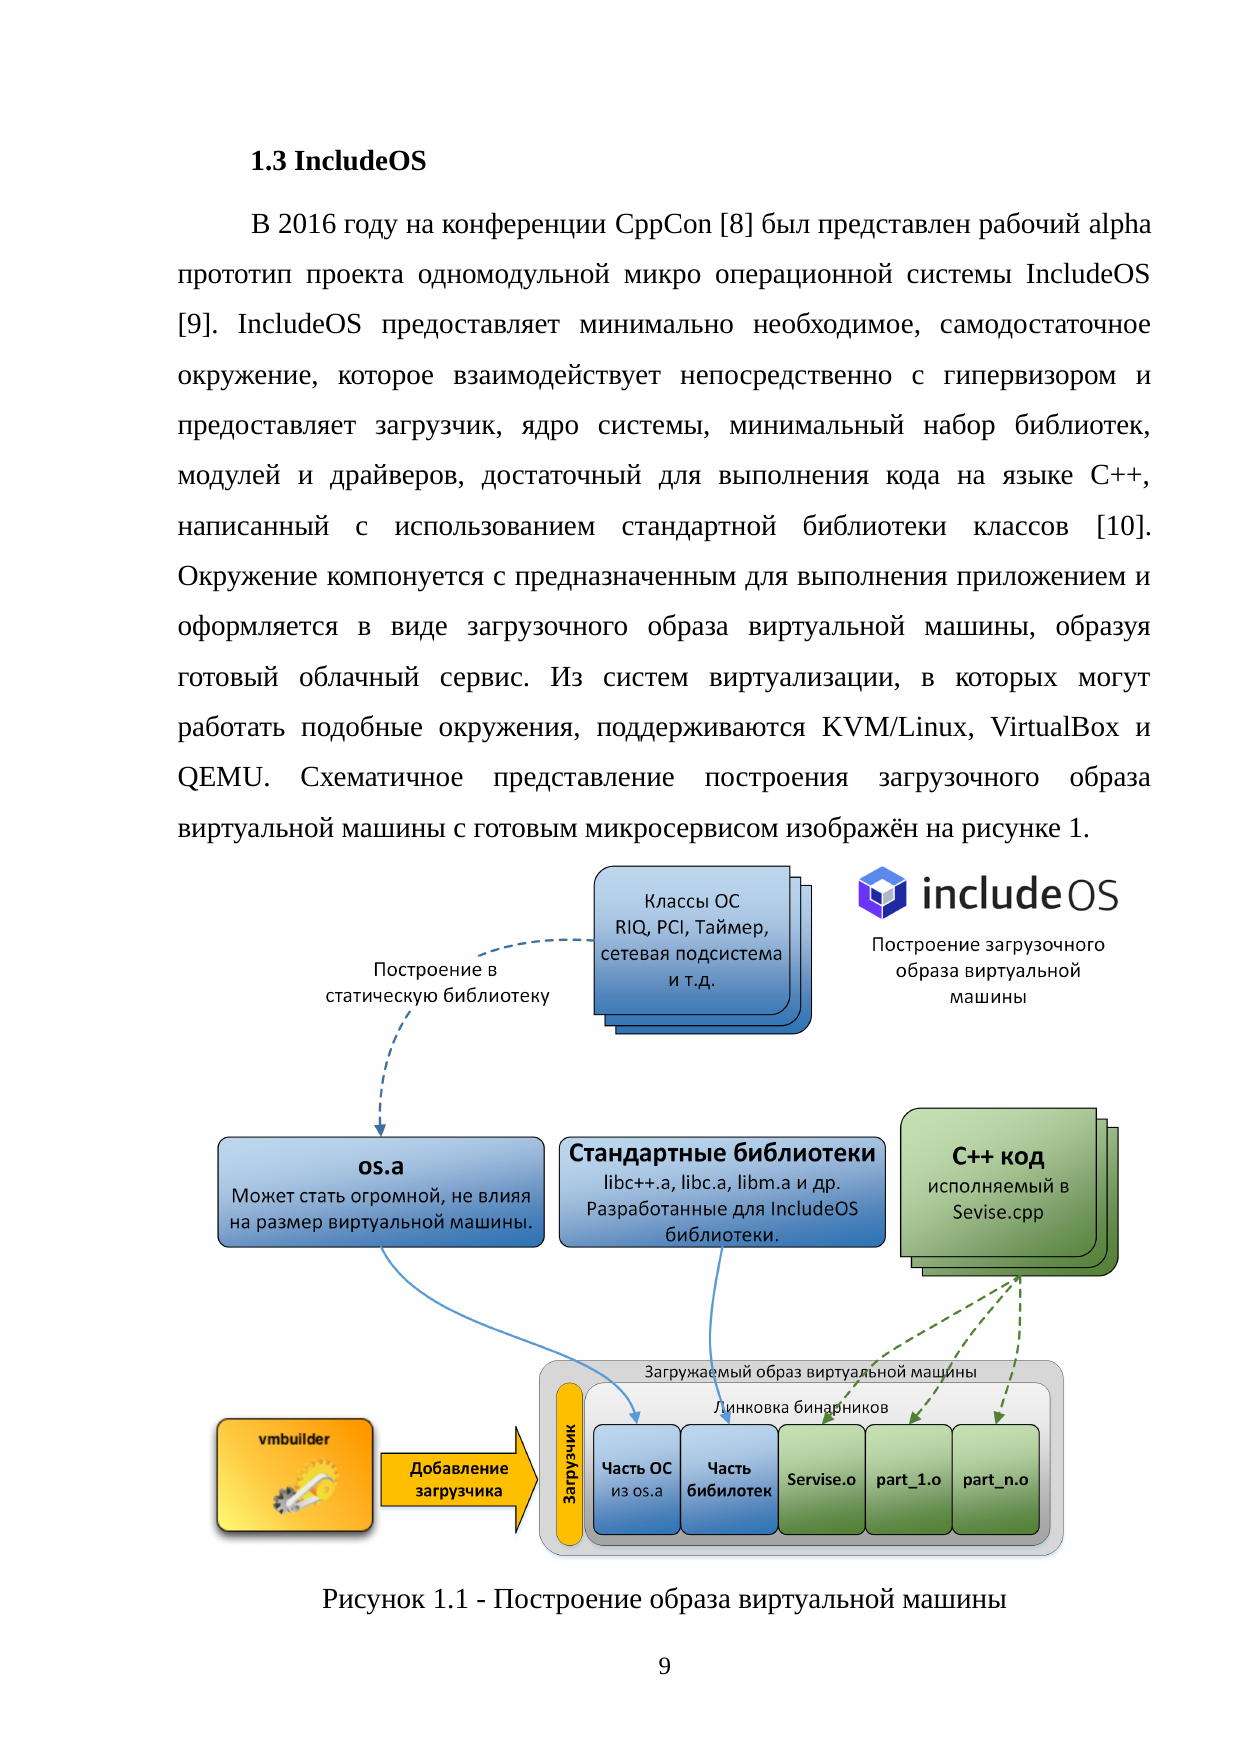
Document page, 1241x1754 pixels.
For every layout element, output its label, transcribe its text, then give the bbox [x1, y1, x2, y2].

subtitle 1.3 IncludeOS [177, 143, 1152, 177]
picture [208, 865, 1120, 1564]
text Рисунок 1.1 - Построение образа виртуальной машины [177, 1564, 1152, 1614]
text В 2016 году на конференции CppCon [8] был представлен рабочий alpha прототип проекта одномодульной микро операционной системы IncludeOS [9]. IncludeOS предоставляет минимально необходимое, самодостаточное окружение, которое взаимодействует непосредственно с гипервизором и предоставляет загрузчик, ядро системы, минимальный набор библиотек, модулей и драйверов, достаточный для выполнения кода на языке С++, написанный с использованием стандартной библиотеки классов [10]. Окружение компонуется с предназначенным для выполнения приложением и оформляется в виде загрузочного образа виртуальной машины, образуя готовый облачный сервис. Из систем виртуализации, в которых могут работать подобные окружения, поддерживаются KVM/Linux, VirtualBox и QEMU. Схематичное представление построения загрузочного образа виртуальной машины с готовым микросервисом изображён на рисунке 1. [177, 206, 1152, 843]
